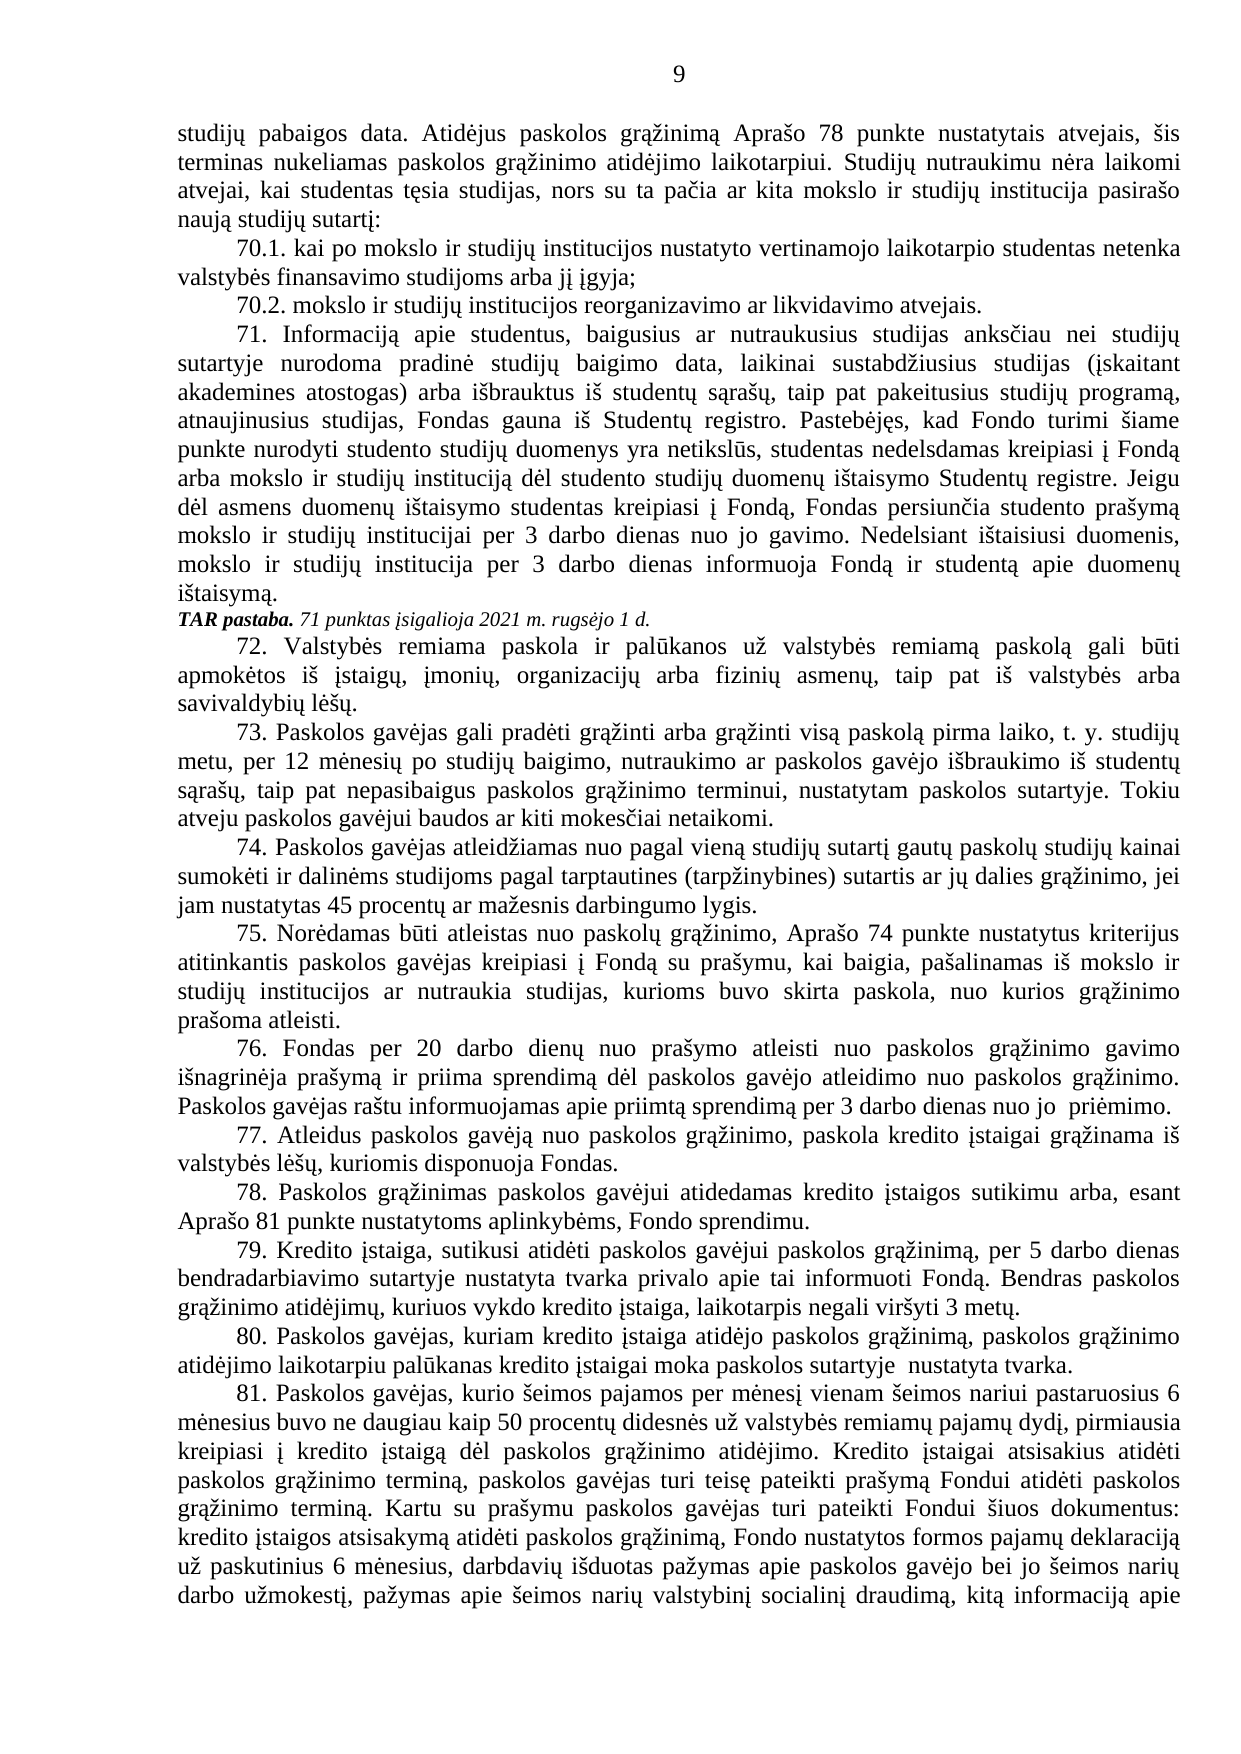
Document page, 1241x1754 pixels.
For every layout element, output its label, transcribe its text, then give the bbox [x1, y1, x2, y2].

text 72. Valstybės remiama paskola ir palūkanos už valstybės remiamą paskolą gali būti apmokėtos iš įstaigų, įmonių, organizacijų arba fizinių asmenų, taip pat iš valstybės arba savivaldybių lėšų. [177, 631, 1181, 717]
text 71. Informaciją apie studentus, baigusius ar nutraukusius studijas anksčiau nei studijų sutartyje nurodoma pradinė studijų baigimo data, laikinai sustabdžiusius studijas (įskaitant akademines atostogas) arba išbrauktus iš studentų sąrašų, taip pat pakeitusius studijų programą, atnaujinusius studijas, Fondas gauna iš Studentų registro. Pastebėjęs, kad Fondo turimi šiame punkte nurodyti studento studijų duomenys yra netikslūs, studentas nedelsdamas kreipiasi į Fondą arba mokslo ir studijų instituciją dėl studento studijų duomenų ištaisymo Studentų registre. Jeigu dėl asmens duomenų ištaisymo studentas kreipiasi į Fondą, Fondas persiunčia studento prašymą mokslo ir studijų institucijai per 3 darbo dienas nuo jo gavimo. Nedelsiant ištaisiusi duomenis, mokslo ir studijų institucija per 3 darbo dienas informuoja Fondą ir studentą apie duomenų ištaisymą. [177, 319, 1181, 607]
text 70.1. kai po mokslo ir studijų institucijos nustatyto vertinamojo laikotarpio studentas netenka valstybės finansavimo studijoms arba jį įgyja; [177, 233, 1181, 291]
text 77. Atleidus paskolos gavėją nuo paskolos grąžinimo, paskola kredito įstaigai grąžinama iš valstybės lėšų, kuriomis disponuoja Fondas. [177, 1120, 1181, 1177]
text TAR pastaba. 71 punktas įsigalioja 2021 m. rugsėjo 1 d. [177, 607, 1181, 631]
text 78. Paskolos grąžinimas paskolos gavėjui atidedamas kredito įstaigos sutikimu arba, esant Aprašo 81 punkte nustatytoms aplinkybėms, Fondo sprendimu. [177, 1177, 1181, 1235]
text 73. Paskolos gavėjas gali pradėti grąžinti arba grąžinti visą paskolą pirma laiko, t. y. studijų metu, per 12 mėnesių po studijų baigimo, nutraukimo ar paskolos gavėjo išbraukimo iš studentų sąrašų, taip pat nepasibaigus paskolos grąžinimo terminui, nustatytam paskolos sutartyje. Tokiu atveju paskolos gavėjui baudos ar kiti mokesčiai netaikomi. [177, 717, 1181, 832]
text 70.2. mokslo ir studijų institucijos reorganizavimo ar likvidavimo atvejais. [177, 291, 1181, 319]
text 79. Kredito įstaiga, sutikusi atidėti paskolos gavėjui paskolos grąžinimą, per 5 darbo dienas bendradarbiavimo sutartyje nustatyta tvarka privalo apie tai informuoti Fondą. Bendras paskolos grąžinimo atidėjimų, kuriuos vykdo kredito įstaiga, laikotarpis negali viršyti 3 metų. [177, 1235, 1181, 1321]
text 75. Norėdamas būti atleistas nuo paskolų grąžinimo, Aprašo 74 punkte nustatytus kriterijus atitinkantis paskolos gavėjas kreipiasi į Fondą su prašymu, kai baigia, pašalinamas iš mokslo ir studijų institucijos ar nutraukia studijas, kurioms buvo skirta paskola, nuo kurios grąžinimo prašoma atleisti. [177, 918, 1181, 1033]
text 74. Paskolos gavėjas atleidžiamas nuo pagal vieną studijų sutartį gautų paskolų studijų kainai sumokėti ir dalinėms studijoms pagal tarptautines (tarpžinybines) sutartis ar jų dalies grąžinimo, jei jam nustatytas 45 procentų ar mažesnis darbingumo lygis. [177, 832, 1181, 918]
text 80. Paskolos gavėjas, kuriam kredito įstaiga atidėjo paskolos grąžinimą, paskolos grąžinimo atidėjimo laikotarpiu palūkanas kredito įstaigai moka paskolos sutartyje nustatyta tvarka. [177, 1321, 1181, 1378]
text 76. Fondas per 20 darbo dienų nuo prašymo atleisti nuo paskolos grąžinimo gavimo išnagrinėja prašymą ir priima sprendimą dėl paskolos gavėjo atleidimo nuo paskolos grąžinimo. Paskolos gavėjas raštu informuojamas apie priimtą sprendimą per 3 darbo dienas nuo jo priėmimo. [177, 1033, 1181, 1120]
text studijų pabaigos data. Atidėjus paskolos grąžinimą Aprašo 78 punkte nustatytais atvejais, šis terminas nukeliamas paskolos grąžinimo atidėjimo laikotarpiui. Studijų nutraukimu nėra laikomi atvejai, kai studentas tęsia studijas, nors su ta pačia ar kita mokslo ir studijų institucija pasirašo naują studijų sutartį: [177, 118, 1181, 233]
text 81. Paskolos gavėjas, kurio šeimos pajamos per mėnesį vienam šeimos nariui pastaruosius 6 mėnesius buvo ne daugiau kaip 50 procentų didesnės už valstybės remiamų pajamų dydį, pirmiausia kreipiasi į kredito įstaigą dėl paskolos grąžinimo atidėjimo. Kredito įstaigai atsisakius atidėti paskolos grąžinimo terminą, paskolos gavėjas turi teisę pateikti prašymą Fondui atidėti paskolos grąžinimo terminą. Kartu su prašymu paskolos gavėjas turi pateikti Fondui šiuos dokumentus: kredito įstaigos atsisakymą atidėti paskolos grąžinimą, Fondo nustatytos formos pajamų deklaraciją už paskutinius 6 mėnesius, darbdavių išduotas pažymas apie paskolos gavėjo bei jo šeimos narių darbo užmokestį, pažymas apie šeimos narių valstybinį socialinį draudimą, kitą informaciją apie [177, 1378, 1181, 1608]
